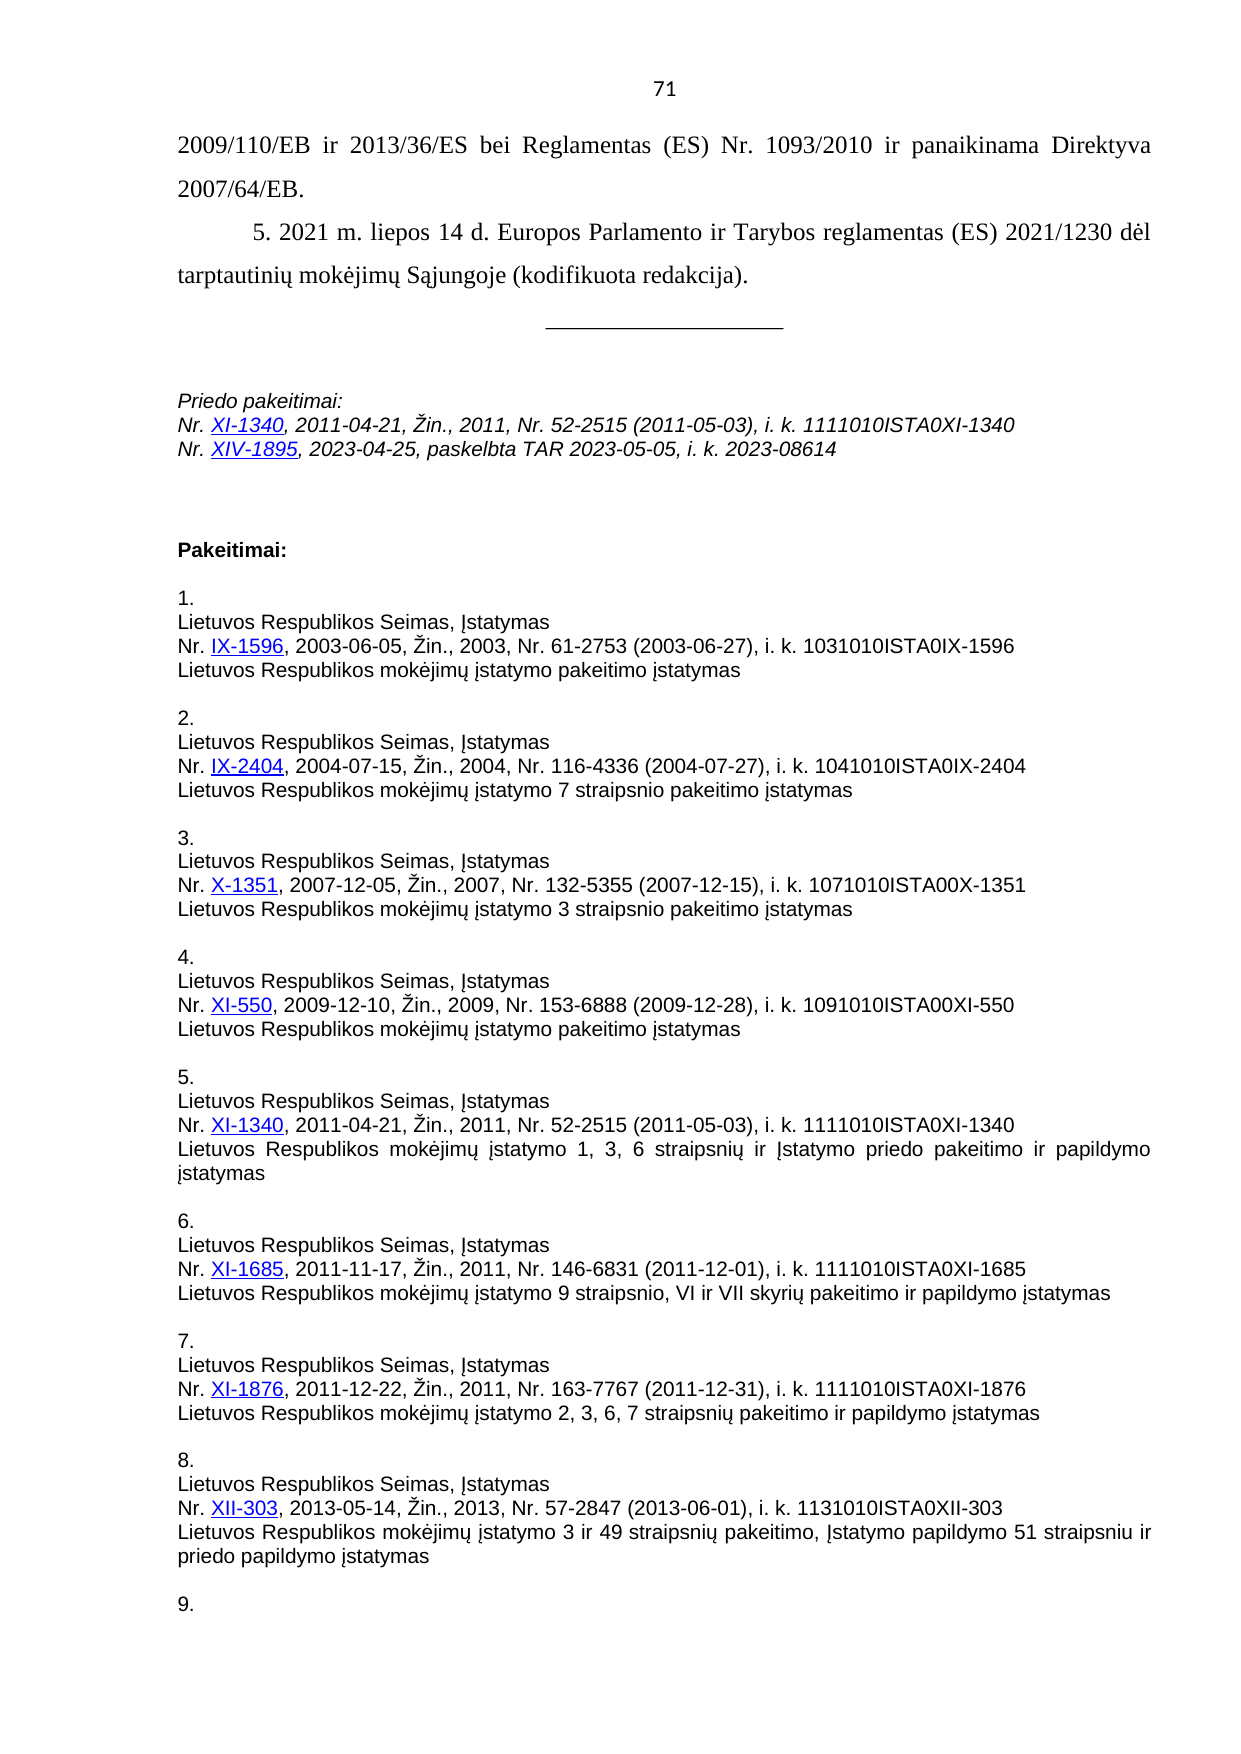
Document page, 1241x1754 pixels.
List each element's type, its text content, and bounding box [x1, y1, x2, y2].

text Lietuvos Respublikos Seimas, Įstatymas [177, 1233, 1152, 1257]
text 7. [177, 1328, 1152, 1352]
text 1. [177, 586, 1152, 610]
text Nr. XIV-1895, 2023-04-25, paskelbta TAR 2023-05-05, i. k. 2023-08614 [177, 437, 1152, 461]
text Lietuvos Respublikos mokėjimų įstatymo 3 straipsnio pakeitimo įstatymas [177, 897, 1152, 921]
text Nr. XI-1876, 2011-12-22, Žin., 2011, Nr. 163-7767 (2011-12-31), i. k. 1111010ISTA0XI-1876 [177, 1376, 1152, 1400]
text 2. [177, 706, 1152, 729]
text Lietuvos Respublikos Seimas, Įstatymas [177, 969, 1152, 993]
text 4. [177, 945, 1152, 969]
text Priedo pakeitimai: [177, 389, 1152, 413]
text 9. [177, 1592, 1152, 1616]
text Lietuvos Respublikos mokėjimų įstatymo 1, 3, 6 straipsnių ir Įstatymo priedo pakeitimo ir papildymo įstatymas [177, 1137, 1152, 1185]
text Pakeitimai: [177, 538, 1152, 562]
text Nr. IX-1596, 2003-06-05, Žin., 2003, Nr. 61-2753 (2003-06-27), i. k. 1031010ISTA0IX-1596 [177, 634, 1152, 658]
text ___________________ [177, 303, 1152, 332]
text 5. [177, 1065, 1152, 1089]
text Lietuvos Respublikos mokėjimų įstatymo pakeitimo įstatymas [177, 658, 1152, 682]
text Lietuvos Respublikos mokėjimų įstatymo 3 ir 49 straipsnių pakeitimo, Įstatymo papildymo 51 straipsniu ir priedo papildymo įstatymas [177, 1520, 1152, 1568]
text Nr. IX-2404, 2004-07-15, Žin., 2004, Nr. 116-4336 (2004-07-27), i. k. 1041010ISTA0IX-2404 [177, 753, 1152, 777]
text 8. [177, 1448, 1152, 1472]
text Lietuvos Respublikos Seimas, Įstatymas [177, 729, 1152, 753]
text Nr. XI-1685, 2011-11-17, Žin., 2011, Nr. 146-6831 (2011-12-01), i. k. 1111010ISTA0XI-1685 [177, 1257, 1152, 1281]
text Lietuvos Respublikos Seimas, Įstatymas [177, 849, 1152, 873]
text Lietuvos Respublikos Seimas, Įstatymas [177, 610, 1152, 634]
text Lietuvos Respublikos Seimas, Įstatymas [177, 1352, 1152, 1376]
text Lietuvos Respublikos mokėjimų įstatymo 9 straipsnio, VI ir VII skyrių pakeitimo ir papildymo įstatymas [177, 1281, 1152, 1304]
text Lietuvos Respublikos mokėjimų įstatymo 7 straipsnio pakeitimo įstatymas [177, 777, 1152, 801]
text Lietuvos Respublikos mokėjimų įstatymo pakeitimo įstatymas [177, 1017, 1152, 1041]
text Nr. XI-1340, 2011-04-21, Žin., 2011, Nr. 52-2515 (2011-05-03), i. k. 1111010ISTA0XI-1340 [177, 1113, 1152, 1137]
text Nr. XII-303, 2013-05-14, Žin., 2013, Nr. 57-2847 (2013-06-01), i. k. 1131010ISTA0XII-303 [177, 1496, 1152, 1520]
text 6. [177, 1209, 1152, 1233]
text Nr. XI-550, 2009-12-10, Žin., 2009, Nr. 153-6888 (2009-12-28), i. k. 1091010ISTA00XI-550 [177, 993, 1152, 1017]
text Lietuvos Respublikos mokėjimų įstatymo 2, 3, 6, 7 straipsnių pakeitimo ir papildymo įstatymas [177, 1400, 1152, 1424]
text Nr. XI-1340, 2011-04-21, Žin., 2011, Nr. 52-2515 (2011-05-03), i. k. 1111010ISTA0XI-1340 [177, 413, 1152, 437]
text 5. 2021 m. liepos 14 d. Europos Parlamento ir Tarybos reglamentas (ES) 2021/1230 dėl tarptautinių mokėjimų Sąjungoje (kodifikuota redakcija). [177, 217, 1152, 289]
text Lietuvos Respublikos Seimas, Įstatymas [177, 1089, 1152, 1113]
text 2009/110/EB ir 2013/36/ES bei Reglamentas (ES) Nr. 1093/2010 ir panaikinama Direktyva 2007/64/EB. [177, 131, 1152, 202]
text Nr. X-1351, 2007-12-05, Žin., 2007, Nr. 132-5355 (2007-12-15), i. k. 1071010ISTA00X-1351 [177, 873, 1152, 897]
text 3. [177, 825, 1152, 849]
text Lietuvos Respublikos Seimas, Įstatymas [177, 1472, 1152, 1496]
